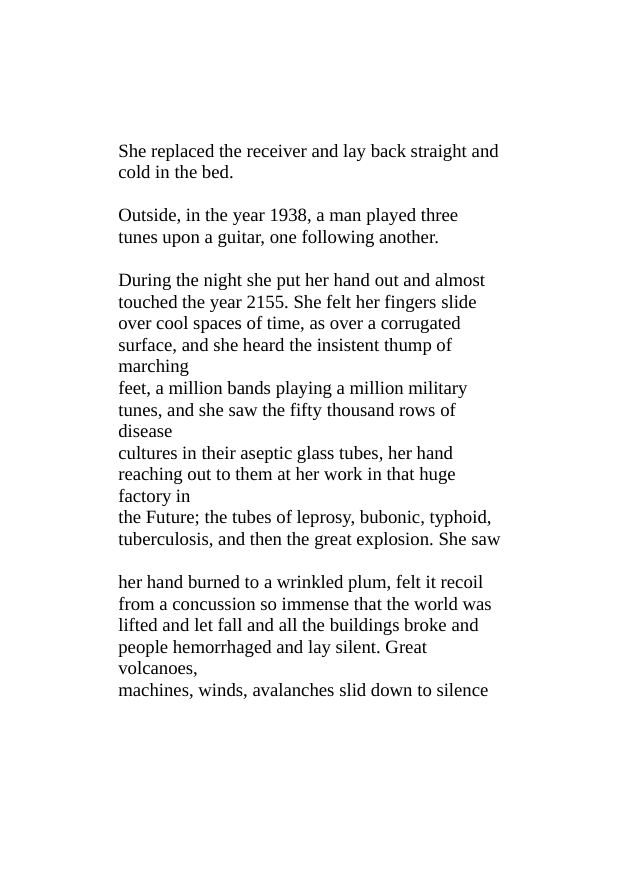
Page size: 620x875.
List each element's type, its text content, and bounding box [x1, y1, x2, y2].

text She replaced the receiver and lay back straight and cold in the bed. Outside, in the year 1938, a man played three tunes upon a guitar, one following another. During the night she put her hand out and almost touched the year 2155. She felt her fingers slide over cool spaces of time, as over a corrugated surface, and she heard the insistent thump of marching feet, a million bands playing a million military tunes, and she saw the fifty thousand rows of disease cultures in their aseptic glass tubes, her hand reaching out to them at her work in that huge factory in the Future; the tubes of leprosy, bubonic, typhoid, tuberculosis, and then the great explosion. She saw her hand burned to a wrinkled plum, felt it recoil from a concussion so immense that the world was lifted and let fall and all the buildings broke and people hemorrhaged and lay silent. Great volcanoes, machines, winds, avalanches slid down to silence [118, 118, 501, 700]
